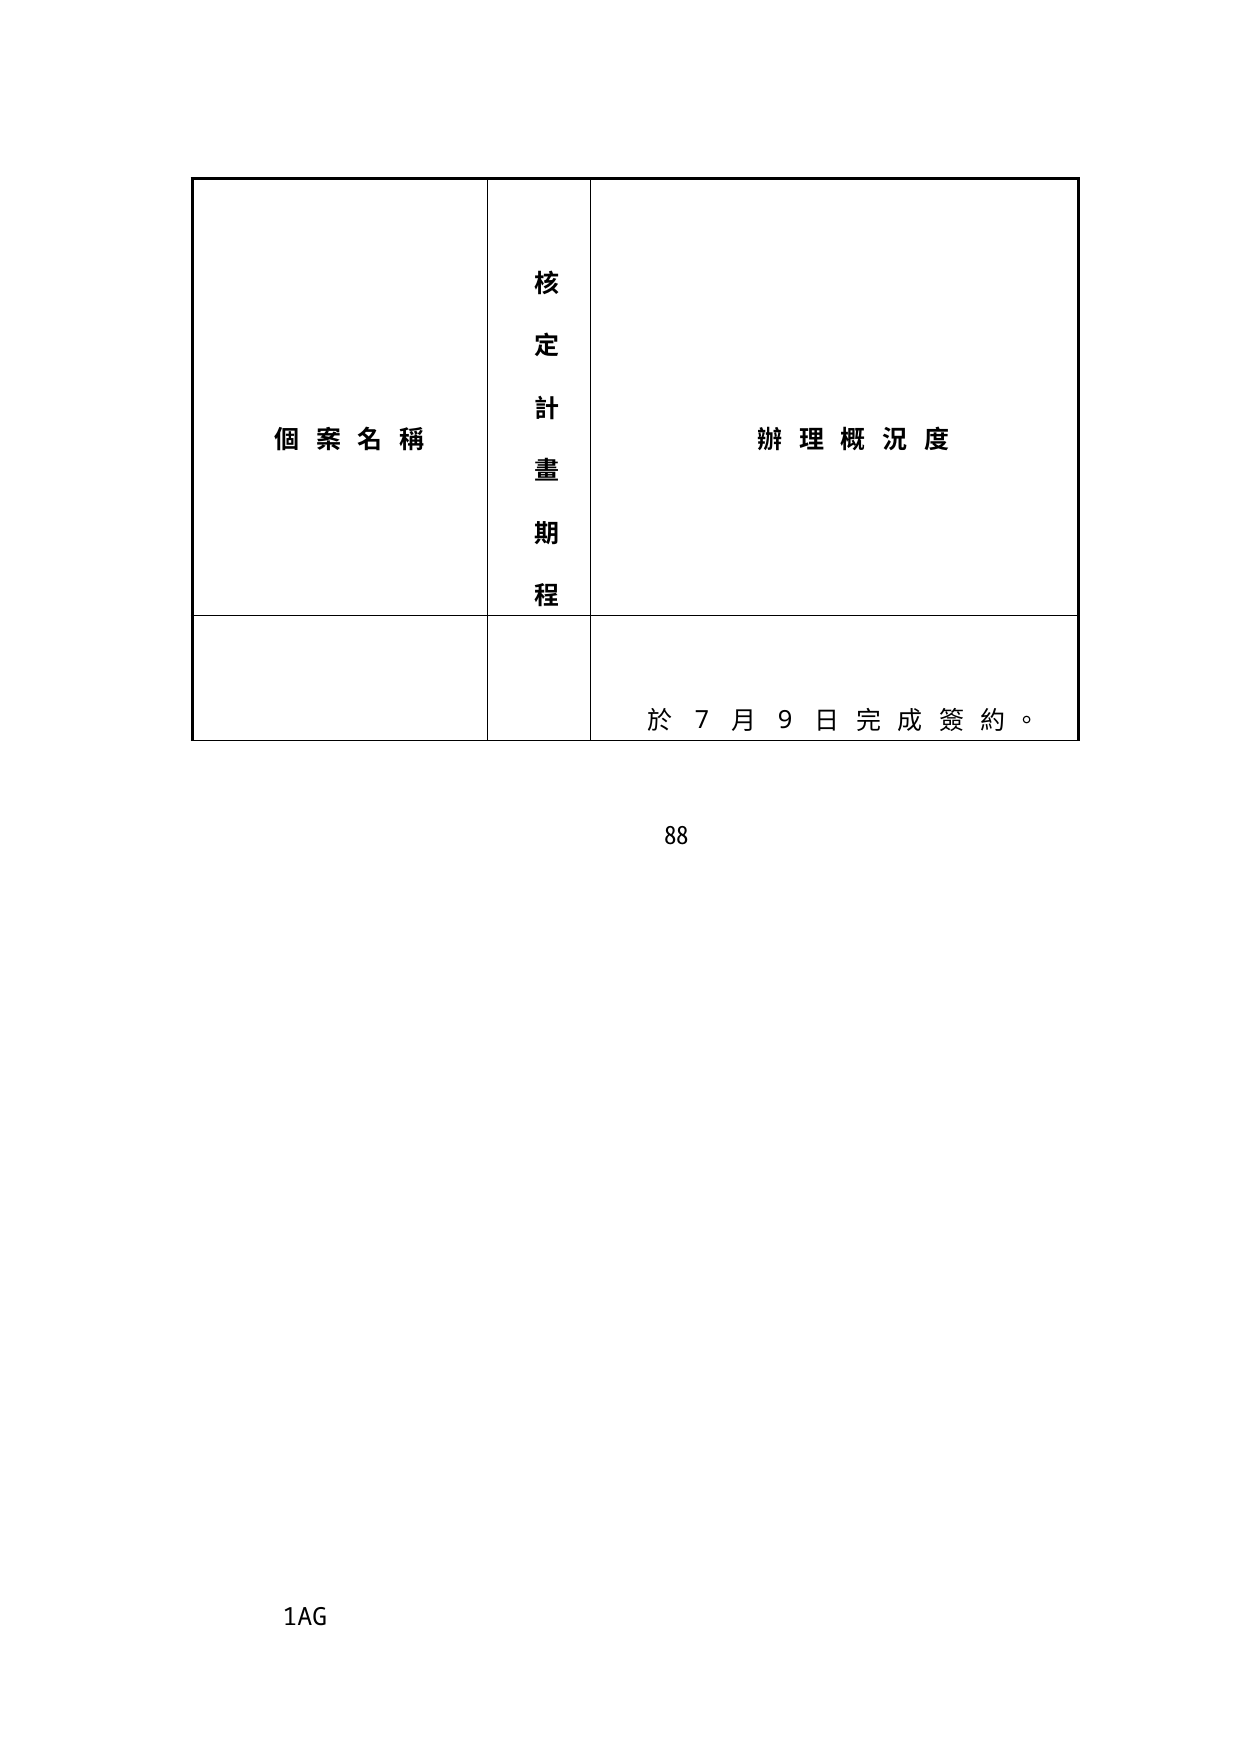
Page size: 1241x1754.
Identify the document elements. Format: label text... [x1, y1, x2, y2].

table_header 核定計畫期程 [488, 180, 590, 615]
table_header 辦理概況度 [591, 180, 1077, 615]
table_cell [194, 616, 487, 740]
table_cell [488, 616, 590, 740]
table_cell 於7月9日完成簽約。 [591, 616, 1077, 740]
table_header 個案名稱 [194, 180, 487, 615]
